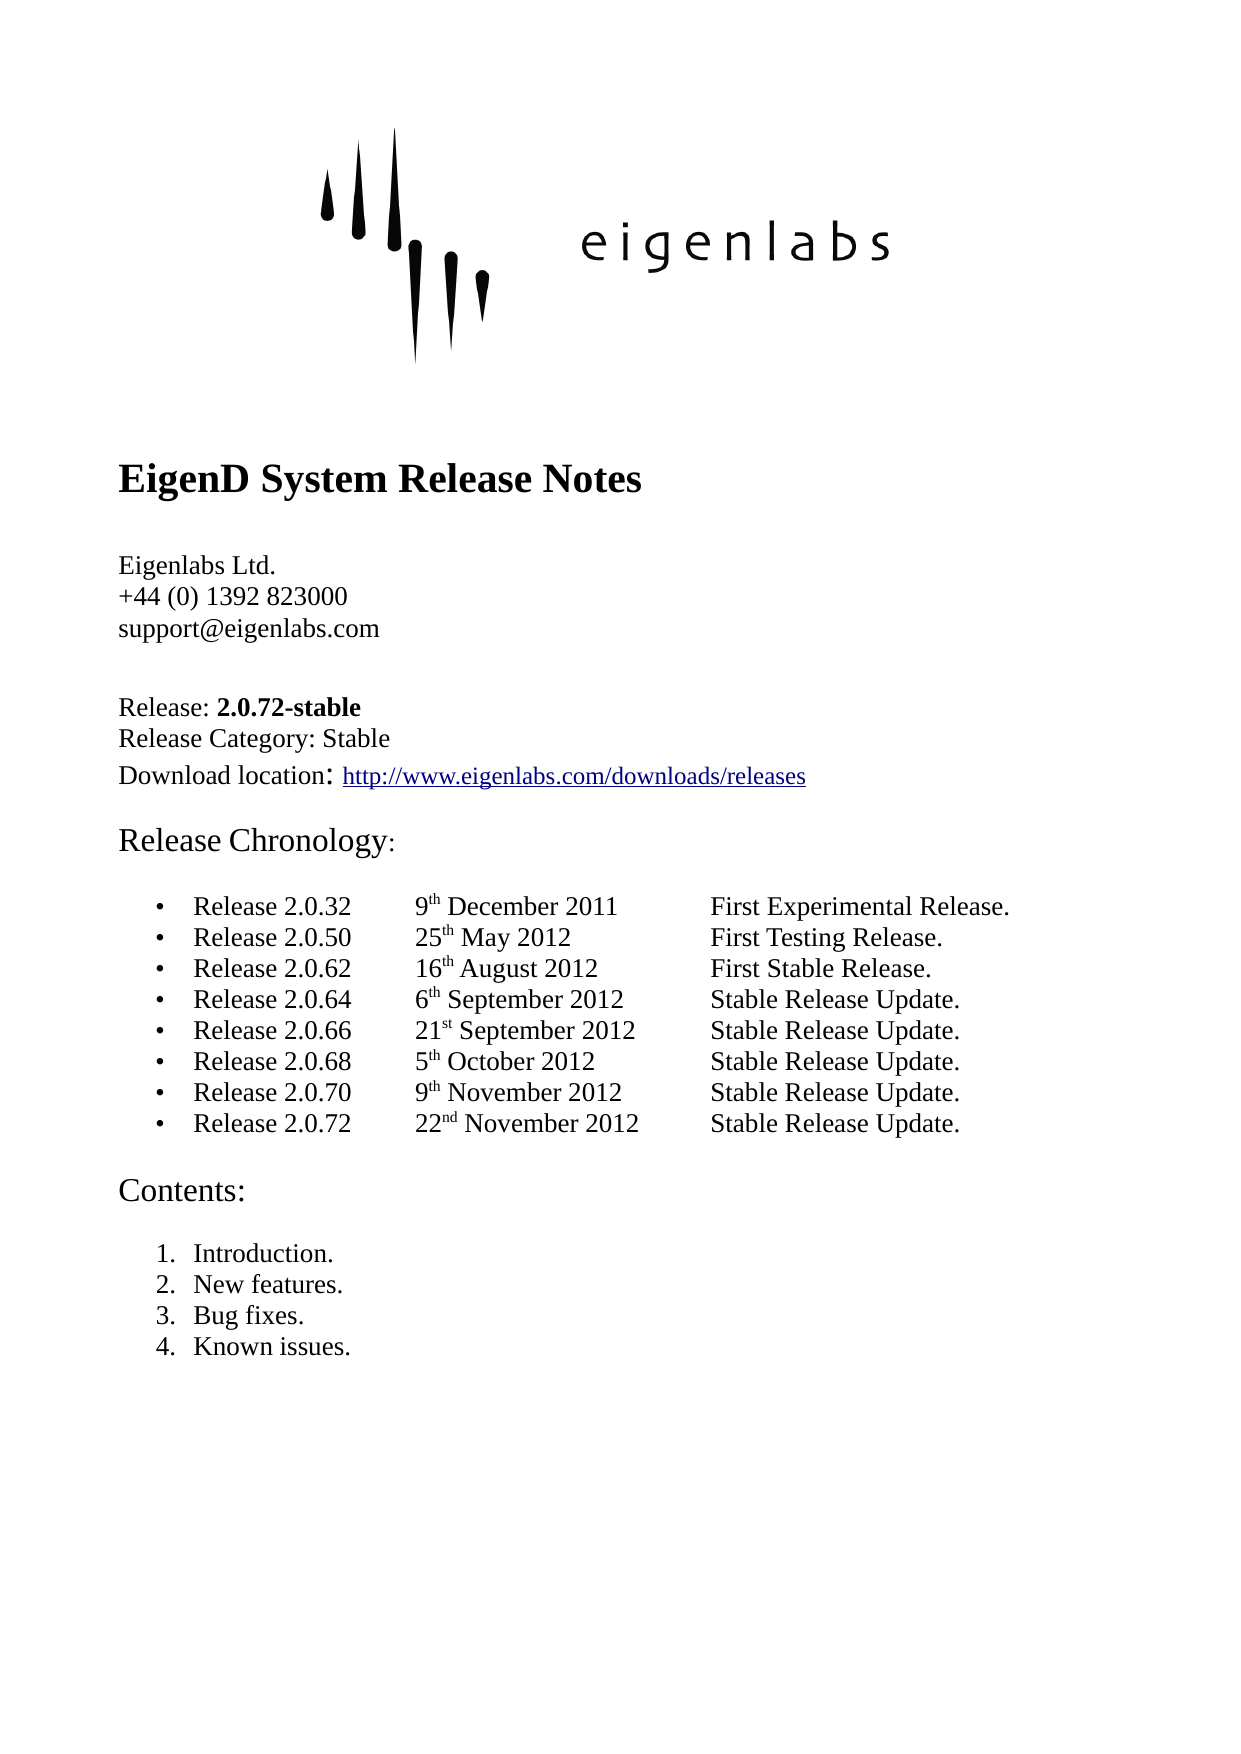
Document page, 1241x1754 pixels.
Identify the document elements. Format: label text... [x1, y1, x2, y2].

list Release 2.0.32 9th December 2011 First Experimental Release. [156, 889, 1122, 921]
list Release 2.0.70 9th November 2012 Stable Release Update. [156, 1076, 1122, 1108]
picture [296, 118, 915, 372]
text Release Category: Stable [118, 722, 1122, 753]
list Release 2.0.68 5th October 2012 Stable Release Update. [156, 1045, 1122, 1076]
list Release 2.0.72 22nd November 2012 Stable Release Update. [156, 1108, 1122, 1139]
text Contents: [118, 1170, 1122, 1208]
list Introduction. [156, 1237, 1122, 1268]
text Release Chronology: [118, 820, 1122, 858]
text EigenD System Release Notes [118, 453, 1122, 501]
text Release: 2.0.72-stable [118, 691, 1122, 722]
list Release 2.0.50 25th May 2012 First Testing Release. [156, 921, 1122, 952]
list Bug fixes. [156, 1299, 1122, 1330]
text support@eigenlabs.com [118, 612, 1122, 643]
text Download location: http://www.eigenlabs.com/downloads/releases [118, 753, 1122, 791]
list Known issues. [156, 1330, 1122, 1362]
list Release 2.0.64 6th September 2012 Stable Release Update. [156, 983, 1122, 1014]
text Eigenlabs Ltd. [118, 549, 1122, 581]
list New features. [156, 1268, 1122, 1299]
list Release 2.0.62 16th August 2012 First Stable Release. [156, 952, 1122, 983]
text +44 (0) 1392 823000 [118, 581, 1122, 612]
list Release 2.0.66 21st September 2012 Stable Release Update. [156, 1014, 1122, 1045]
